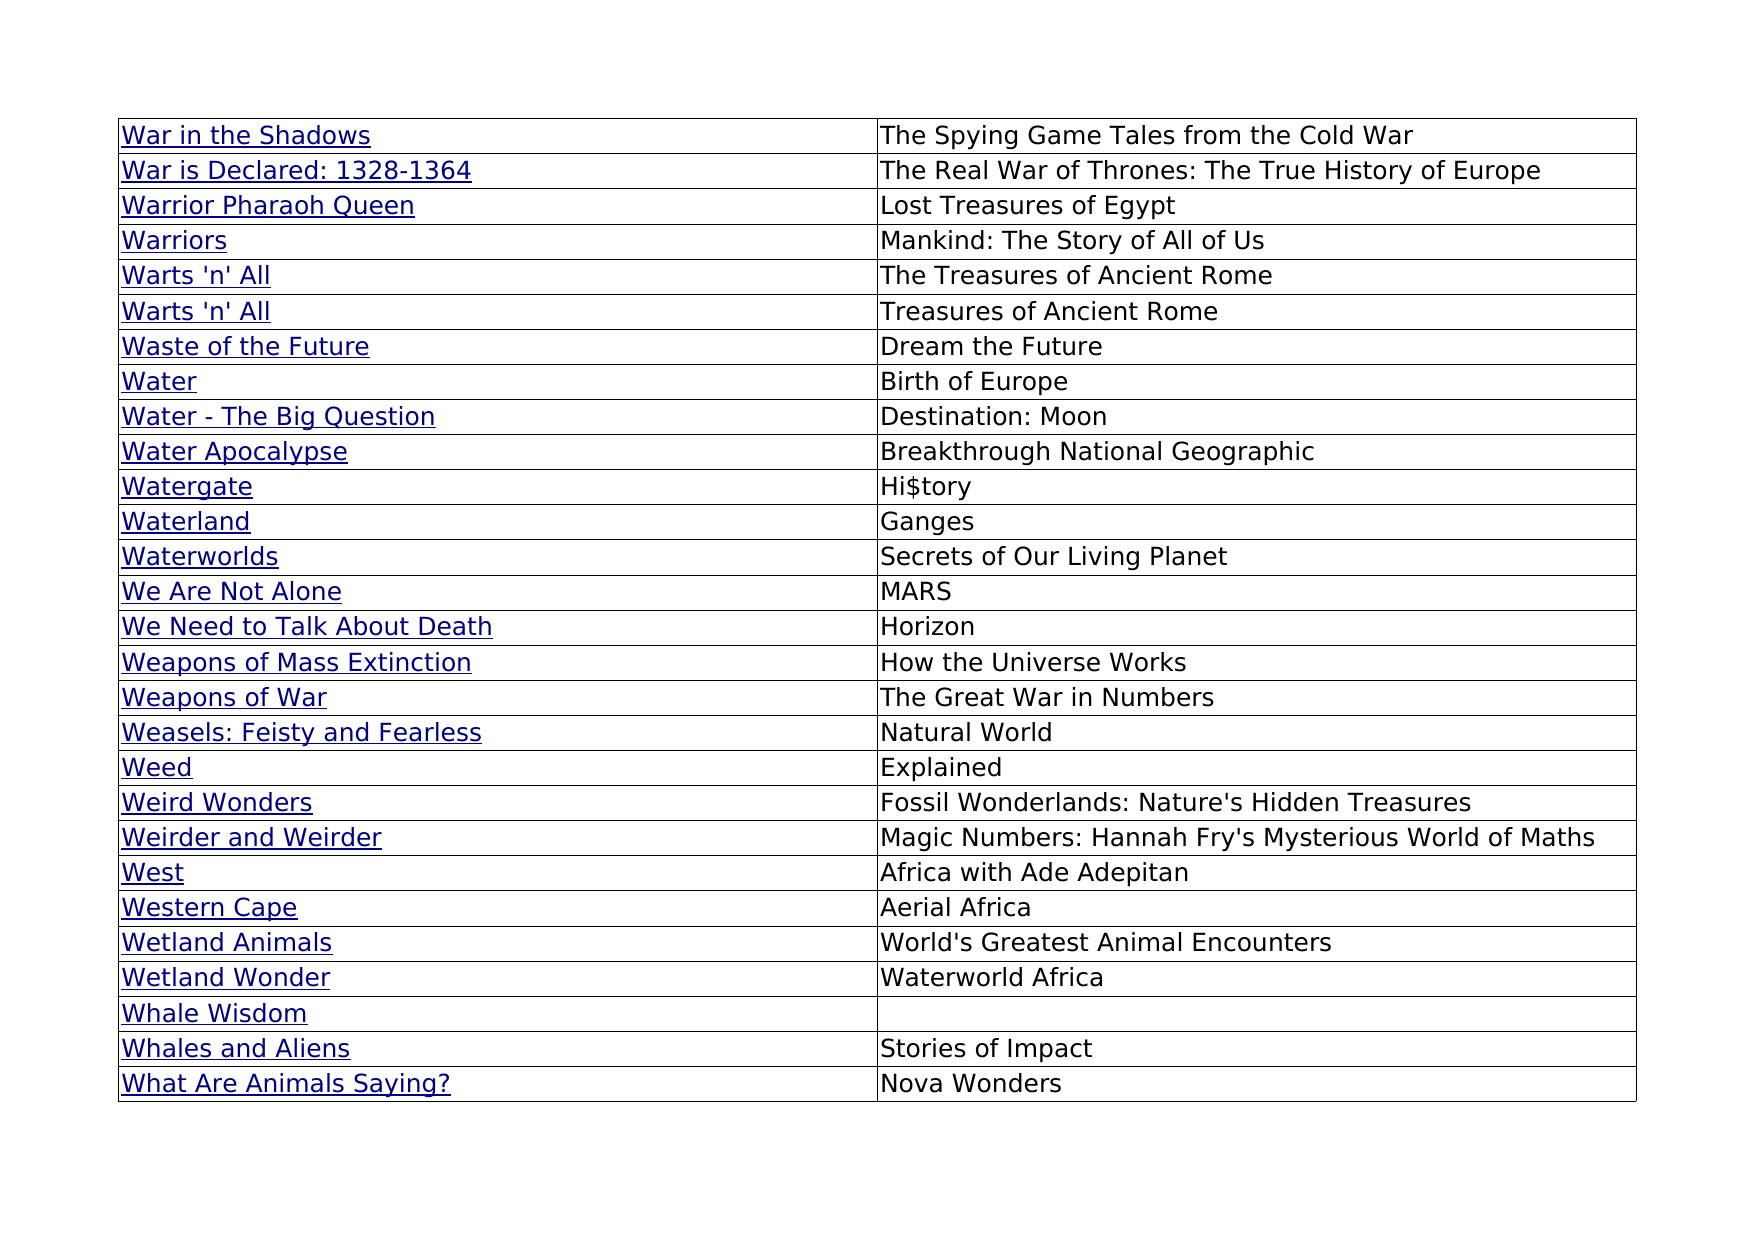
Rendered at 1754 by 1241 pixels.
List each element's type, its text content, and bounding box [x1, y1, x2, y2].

table_cell Whales and Aliens [119, 1032, 877, 1066]
table_cell Waterworld Africa [878, 962, 1636, 996]
table_cell Weapons of War [119, 681, 877, 715]
table_cell Ganges [878, 505, 1636, 539]
table_cell Magic Numbers: Hannah Fry's Mysterious World of Maths [878, 821, 1636, 855]
table_cell Waterworlds [119, 540, 877, 574]
table_cell Fossil Wonderlands: Nature's Hidden Treasures [878, 786, 1636, 820]
table_cell Horizon [878, 611, 1636, 645]
table_cell Waterland [119, 505, 877, 539]
table_cell Weird Wonders [119, 786, 877, 820]
table_cell Dream the Future [878, 330, 1636, 364]
table_cell Mankind: The Story of All of Us [878, 225, 1636, 258]
table_cell Weed [119, 751, 877, 785]
table_cell Water Apocalypse [119, 435, 877, 469]
table_cell Nova Wonders [878, 1067, 1636, 1101]
table_cell Treasures of Ancient Rome [878, 295, 1636, 329]
table_cell War in the Shadows [119, 119, 877, 153]
table_cell Whale Wisdom [119, 997, 877, 1031]
table_cell Weirder and Weirder [119, 821, 877, 855]
table_cell We Need to Talk About Death [119, 611, 877, 645]
table_cell The Spying Game Tales from the Cold War [878, 119, 1636, 153]
table_cell Weapons of Mass Extinction [119, 646, 877, 680]
table_cell Waste of the Future [119, 330, 877, 364]
table_cell Aerial Africa [878, 891, 1636, 926]
table_cell Warrior Pharaoh Queen [119, 189, 877, 223]
table_cell Hi$tory [878, 470, 1636, 504]
table_cell The Treasures of Ancient Rome [878, 260, 1636, 294]
table_cell Natural World [878, 716, 1636, 750]
table_cell The Great War in Numbers [878, 681, 1636, 715]
table_cell Warts 'n' All [119, 260, 877, 294]
table_cell Birth of Europe [878, 365, 1636, 399]
table_cell War is Declared: 1328-1364 [119, 154, 877, 188]
table_cell Africa with Ade Adepitan [878, 856, 1636, 890]
table_cell Lost Treasures of Egypt [878, 189, 1636, 223]
table_cell Explained [878, 751, 1636, 785]
table_cell We Are Not Alone [119, 576, 877, 609]
table_cell Weasels: Feisty and Fearless [119, 716, 877, 750]
table_cell Warts 'n' All [119, 295, 877, 329]
table_cell What Are Animals Saying? [119, 1067, 877, 1101]
table_cell Water [119, 365, 877, 399]
table_cell Wetland Animals [119, 927, 877, 961]
table_cell The Real War of Thrones: The True History of Europe [878, 154, 1636, 188]
table_cell World's Greatest Animal Encounters [878, 927, 1636, 961]
table_cell Water - The Big Question [119, 400, 877, 434]
table_cell Destination: Moon [878, 400, 1636, 434]
table_cell Breakthrough National Geographic [878, 435, 1636, 469]
table_cell Watergate [119, 470, 877, 504]
table_cell West [119, 856, 877, 890]
table_cell Stories of Impact [878, 1032, 1636, 1066]
table_cell MARS [878, 576, 1636, 609]
table_cell Secrets of Our Living Planet [878, 540, 1636, 574]
table_cell Warriors [119, 225, 877, 258]
table_cell How the Universe Works [878, 646, 1636, 680]
table_cell [878, 997, 1636, 1031]
table_cell Wetland Wonder [119, 962, 877, 996]
table_cell Western Cape [119, 891, 877, 926]
